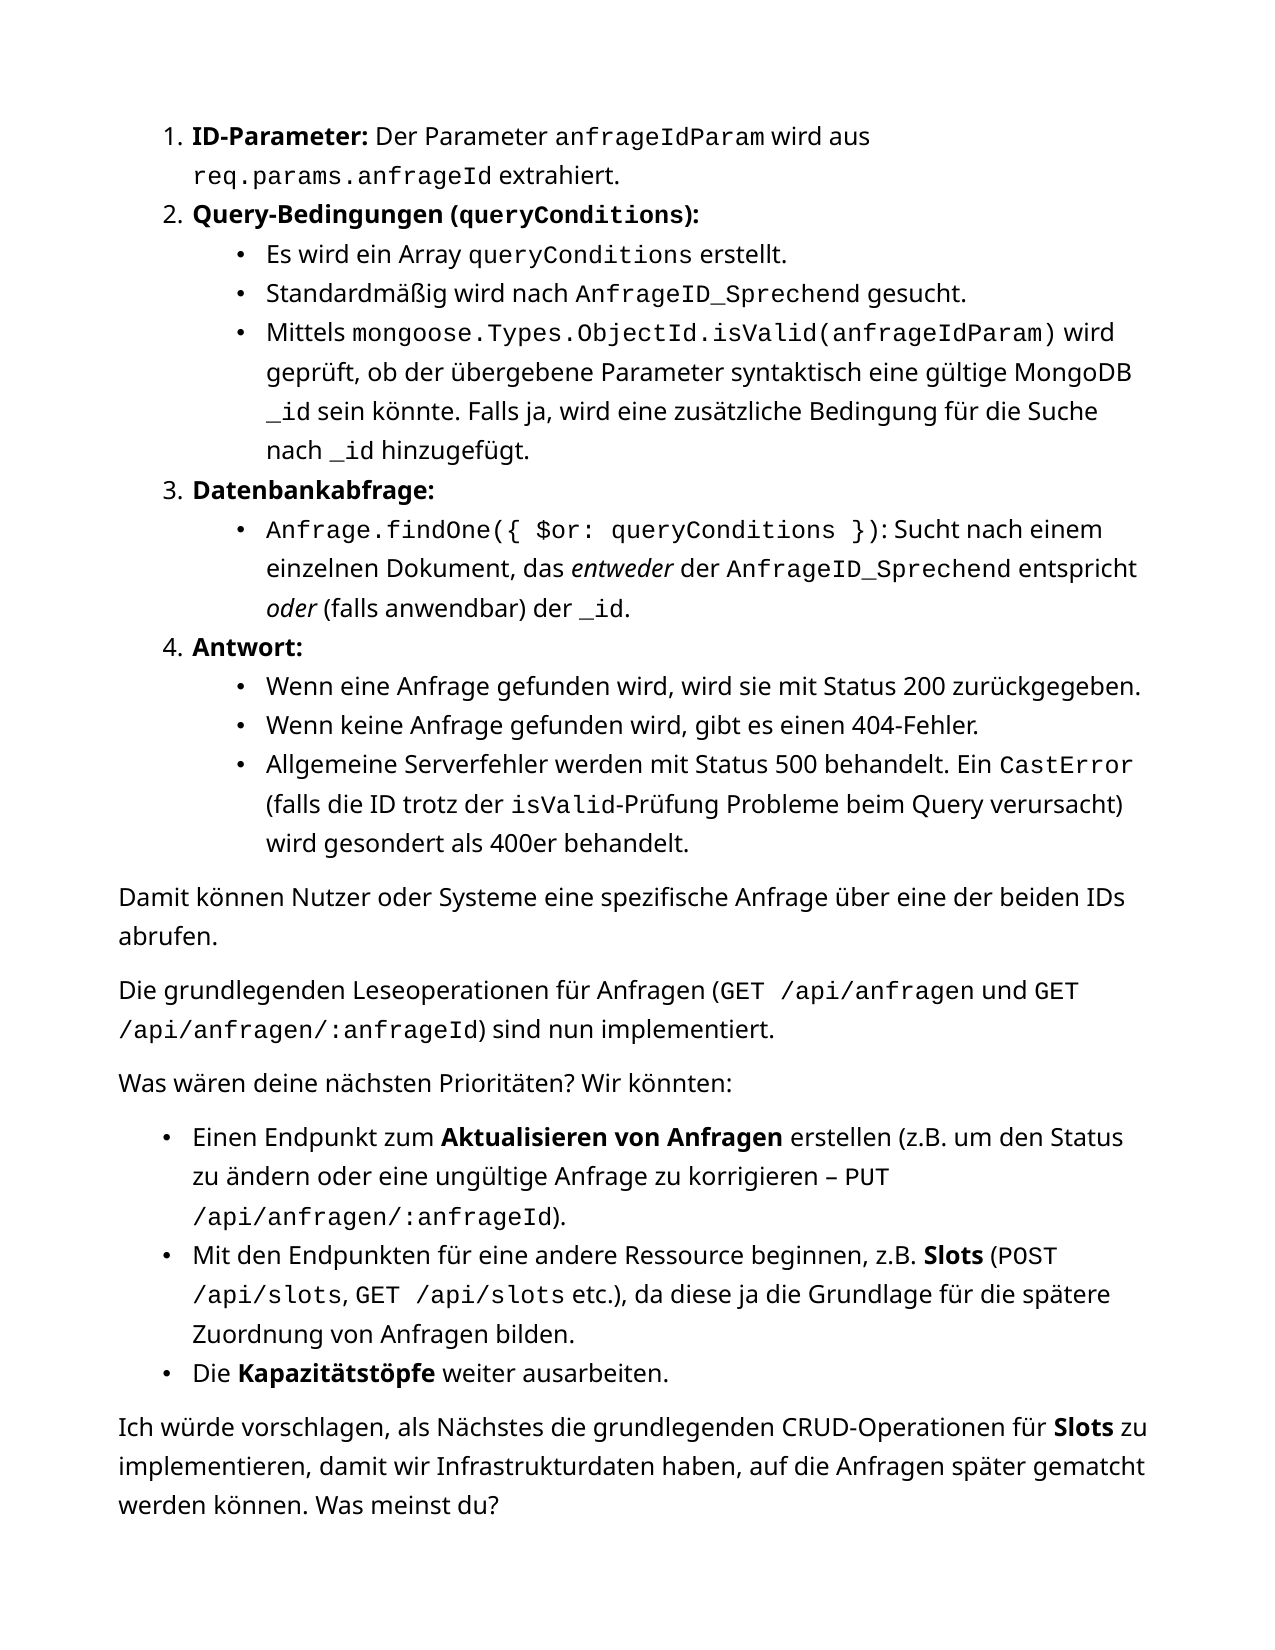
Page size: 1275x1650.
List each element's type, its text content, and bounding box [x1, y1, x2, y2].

text Was wären deine nächsten Prioritäten? Wir könnten: [118, 1066, 1157, 1100]
list Antwort: [162, 629, 1157, 664]
list Wenn eine Anfrage gefunden wird, wird sie mit Status 200 zurückgegeben. [236, 669, 1157, 703]
list Query-Bedingungen (queryConditions): [162, 197, 1157, 231]
text Ich würde vorschlagen, als Nächstes die grundlegenden CRUD-Operationen für Slots zu implementieren, damit wir Infrastrukturdaten haben, auf die Anfragen später gematcht werden können. Was meinst du? [118, 1409, 1157, 1522]
list Wenn keine Anfrage gefunden wird, gibt es einen 404-Fehler. [236, 708, 1157, 742]
list Allgemeine Serverfehler werden mit Status 500 behandelt. Ein CastError (falls die ID trotz der isValid-Prüfung Probleme beim Query verursacht) wird gesondert als 400er behandelt. [236, 747, 1157, 860]
text Damit können Nutzer oder Systeme eine spezifische Anfrage über eine der beiden IDs abrufen. [118, 879, 1157, 953]
text Die grundlegenden Leseoperationen für Anfragen (GET /api/anfragen und GET /api/anfragen/:anfrageId) sind nun implementiert. [118, 972, 1157, 1046]
list Mittels mongoose.Types.ObjectId.isValid(anfrageIdParam) wird geprüft, ob der übergebene Parameter syntaktisch eine gültige MongoDB _id sein könnte. Falls ja, wird eine zusätzliche Bedingung für die Suche nach _id hinzugefügt. [236, 315, 1157, 467]
list Standardmäßig wird nach AnfrageID_Sprechend gesucht. [236, 276, 1157, 310]
list ID-Parameter: Der Parameter anfrageIdParam wird aus req.params.anfrageId extrahiert. [162, 118, 1157, 192]
list Die Kapazitätstöpfe weiter ausarbeiten. [162, 1355, 1157, 1389]
list Mit den Endpunkten für eine andere Ressource beginnen, z.B. Slots (POST /api/slots, GET /api/slots etc.), da diese ja die Grundlage für die spätere Zuordnung von Anfragen bilden. [162, 1237, 1157, 1350]
list Anfrage.findOne({ $or: queryConditions }): Sucht nach einem einzelnen Dokument, das entweder der AnfrageID_Sprechend entspricht oder (falls anwendbar) der _id. [236, 511, 1157, 624]
list Einen Endpunkt zum Aktualisieren von Anfragen erstellen (z.B. um den Status zu ändern oder eine ungültige Anfrage zu korrigieren – PUT /api/anfragen/:anfrageId). [162, 1119, 1157, 1232]
list Datenbankabfrage: [162, 472, 1157, 506]
list Es wird ein Array queryConditions erstellt. [236, 236, 1157, 271]
